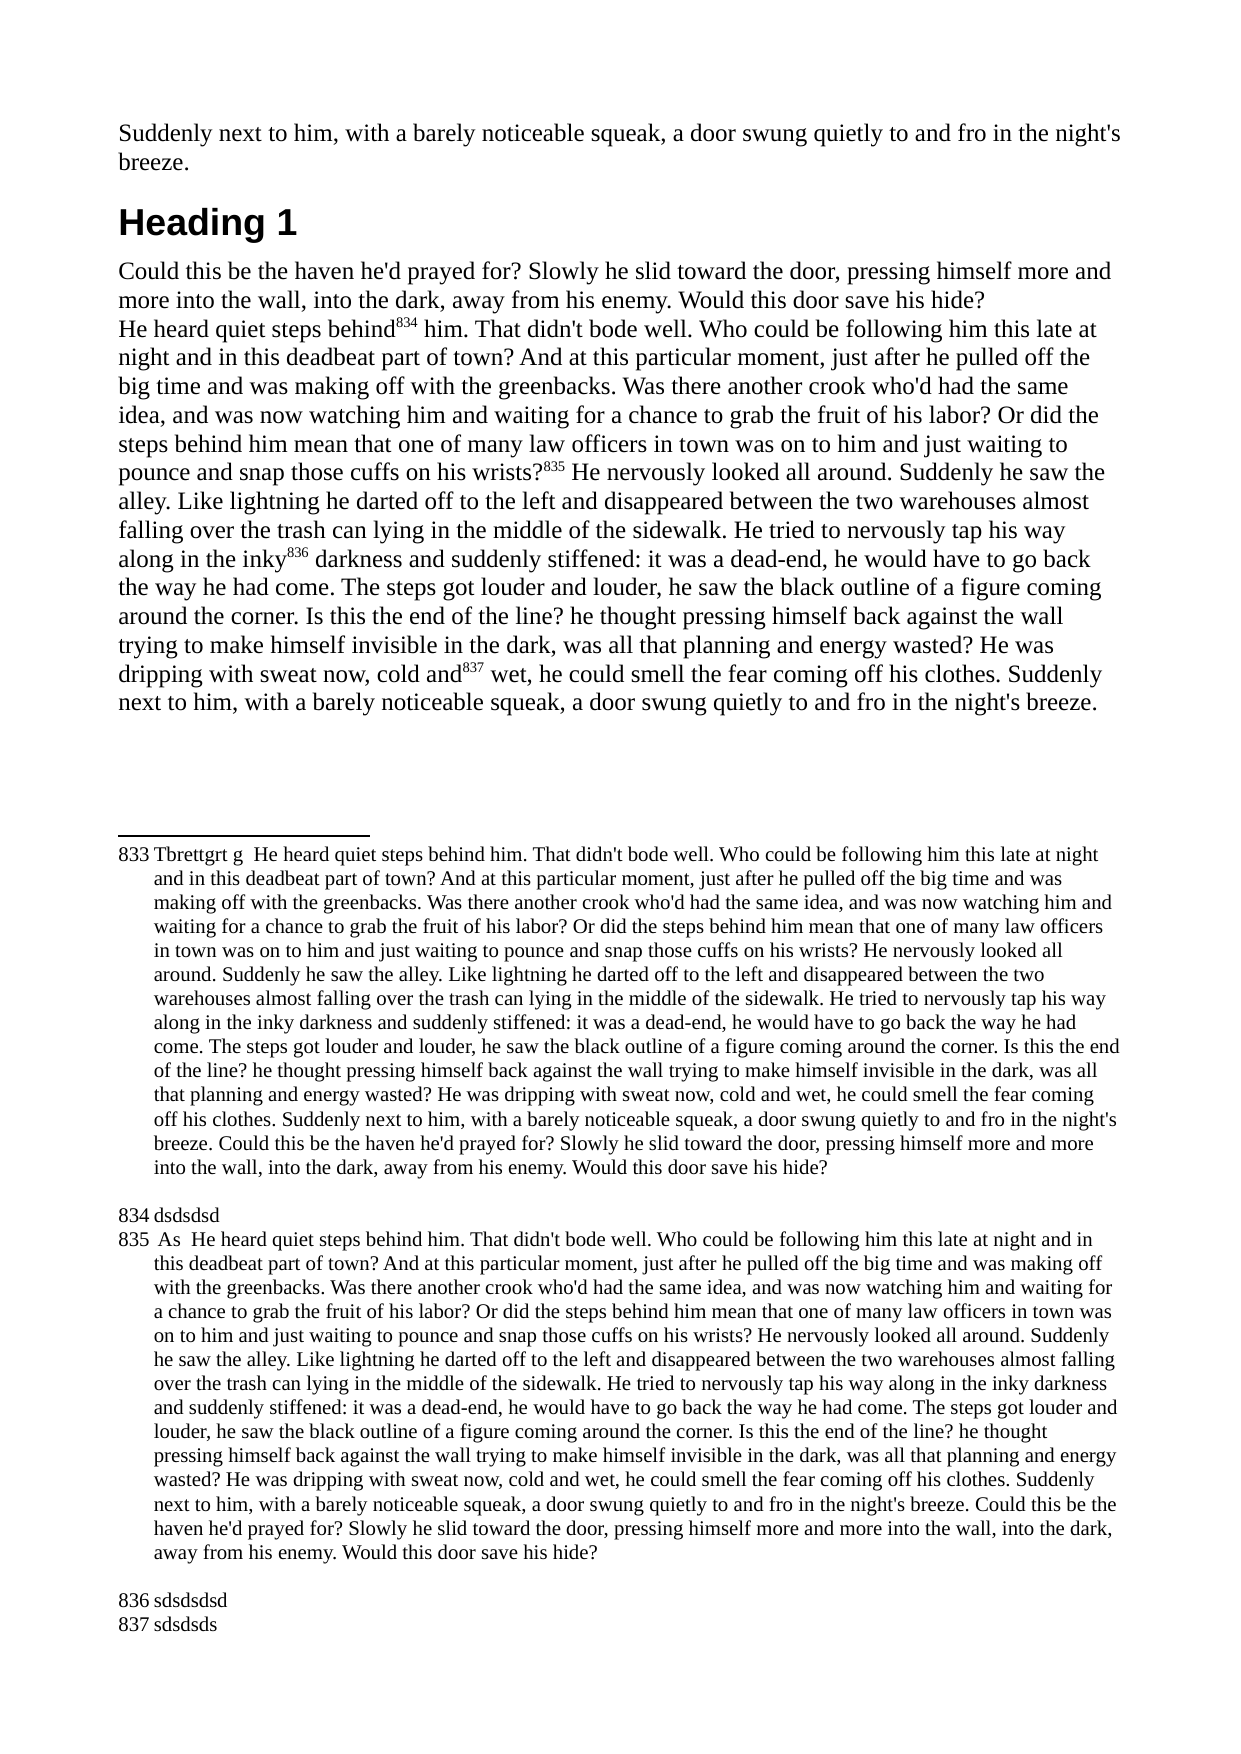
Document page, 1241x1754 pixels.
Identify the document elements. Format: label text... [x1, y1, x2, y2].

text As He heard quiet steps behind him. That didn't bode well. Who could be following him this late at night and in this deadbeat part of town? And at this particular moment, just after he pulled off the big time and was making off with the greenbacks. Was there another crook who'd had the same idea, and was now watching him and waiting for a chance to grab the fruit of his labor? Or did the steps behind him mean that one of many law officers in town was on to him and just waiting to pounce and snap those cuffs on his wrists? He nervously looked all around. Suddenly he saw the alley. Like lightning he darted off to the left and disappeared between the two warehouses almost falling over the trash can lying in the middle of the sidewalk. He tried to nervously tap his way along in the inky darkness and suddenly stiffened: it was a dead-end, he would have to go back the way he had come. The steps got louder and louder, he saw the black outline of a figure coming around the corner. Is this the end of the line? he thought pressing himself back against the wall trying to make himself invisible in the dark, was all that planning and energy wasted? He was dripping with sweat now, cold and wet, he could smell the fear coming off his clothes. Suddenly next to him, with a barely noticeable squeak, a door swung quietly to and fro in the night's breeze. Could this be the haven he'd prayed for? Slowly he slid toward the door, pressing himself more and more into the wall, into the dark, away from his enemy. Would this door save his hide? [118, 1227, 1122, 1564]
text He heard quiet steps behind him. That didn't bode well. Who could be following him this late at night and in this deadbeat part of town? And at this particular moment, just after he pulled off the big time and was making off with the greenbacks. Was there another crook who'd had the same idea, and was now watching him and waiting for a chance to grab the fruit of his labor? Or did the steps behind him mean that one of many law officers in town was on to him and just waiting to pounce and snap those cuffs on his wrists? He nervously looked all around. Suddenly he saw the alley. Like lightning he darted off to the left and disappeared between the two warehouses almost falling over the trash can lying in the middle of the sidewalk. He tried to nervously tap his way along in the inky darkness and suddenly stiffened: it was a dead-end, he would have to go back the way he had come. The steps got louder and louder, he saw the black outline of a figure coming around the corner. Is this the end of the line? he thought pressing himself back against the wall trying to make himself invisible in the dark, was all that planning and energy wasted? He was dripping with sweat now, cold and wet, he could smell the fear coming off his clothes. Suddenly next to him, with a barely noticeable squeak, a door swung quietly to and fro in the night's breeze. [118, 314, 1122, 716]
text Tbrettgrt g He heard quiet steps behind him. That didn't bode well. Who could be following him this late at night and in this deadbeat part of town? And at this particular moment, just after he pulled off the big time and was making off with the greenbacks. Was there another crook who'd had the same idea, and was now watching him and waiting for a chance to grab the fruit of his labor? Or did the steps behind him mean that one of many law officers in town was on to him and just waiting to pounce and snap those cuffs on his wrists? He nervously looked all around. Suddenly he saw the alley. Like lightning he darted off to the left and disappeared between the two warehouses almost falling over the trash can lying in the middle of the sidewalk. He tried to nervously tap his way along in the inky darkness and suddenly stiffened: it was a dead-end, he would have to go back the way he had come. The steps got louder and louder, he saw the black outline of a figure coming around the corner. Is this the end of the line? he thought pressing himself back against the wall trying to make himself invisible in the dark, was all that planning and energy wasted? He was dripping with sweat now, cold and wet, he could smell the fear coming off his clothes. Suddenly next to him, with a barely noticeable squeak, a door swung quietly to and fro in the night's breeze. Could this be the haven he'd prayed for? Slowly he slid toward the door, pressing himself more and more into the wall, into the dark, away from his enemy. Would this door save his hide? [118, 842, 1122, 1179]
text dsdsdsd [118, 1203, 1122, 1227]
text sdsdsds [118, 1612, 1122, 1636]
text Could this be the haven he'd prayed for? Slowly he slid toward the door, pressing himself more and more into the wall, into the dark, away from his enemy. Would this door save his hide? [118, 256, 1122, 314]
subtitle Heading 1 [118, 201, 1122, 244]
text Suddenly next to him, with a barely noticeable squeak, a door swung quietly to and fro in the night's breeze. [118, 118, 1122, 176]
text sdsdsdsd [118, 1588, 1122, 1612]
